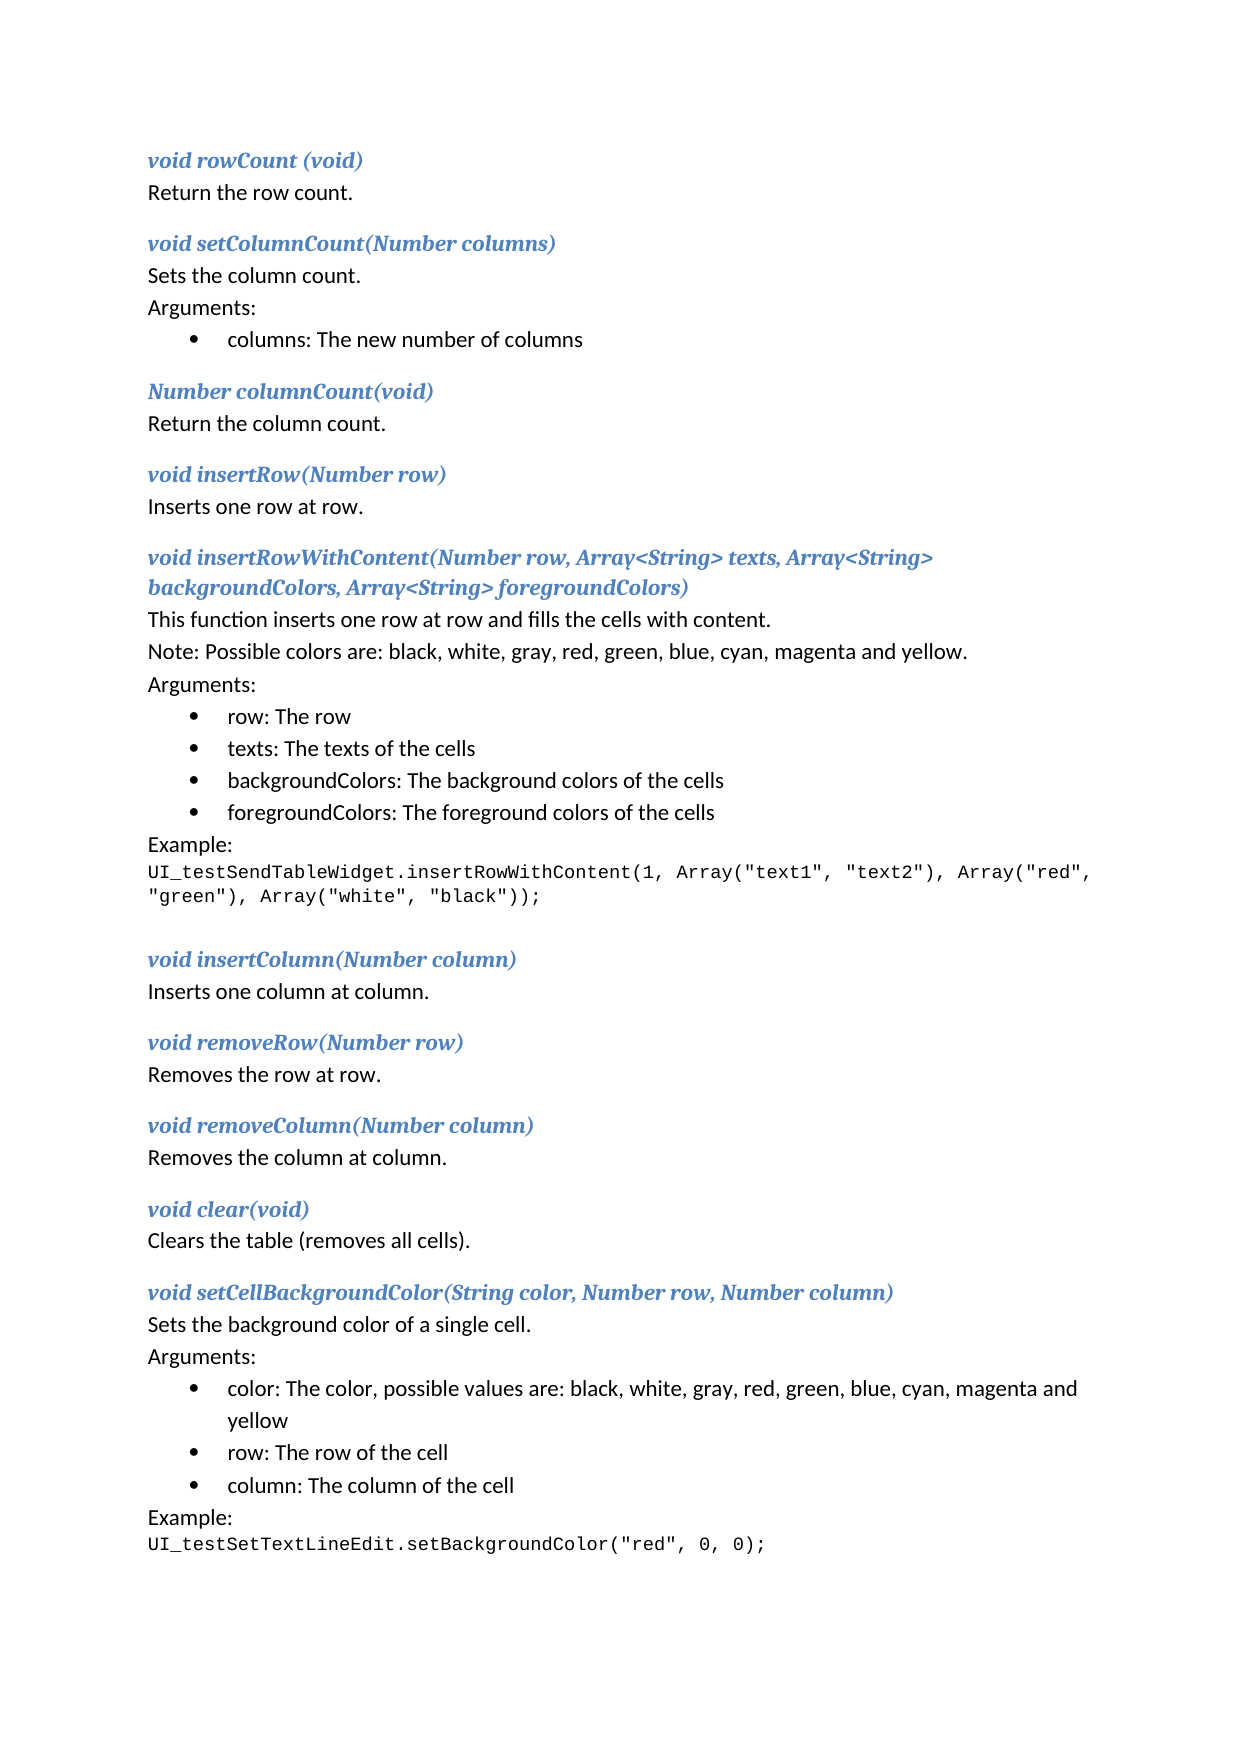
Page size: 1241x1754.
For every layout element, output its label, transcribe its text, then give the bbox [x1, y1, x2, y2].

subtitle void insertColumn(Number column) [148, 947, 1093, 973]
list column: The column of the cell [190, 1471, 1093, 1499]
text Removes the row at row. [148, 1060, 1093, 1088]
text Arguments: [148, 1342, 1093, 1370]
subtitle void setColumnCount(Number columns) [148, 231, 1093, 257]
text Example: [148, 831, 1093, 859]
text Arguments: [148, 670, 1093, 698]
text Clears the table (removes all cells). [148, 1227, 1093, 1254]
text Inserts one column at column. [148, 977, 1093, 1005]
subtitle void insertRowWithContent(Number row, Array<String> texts, Array<String> backgroundColors, Array<String> foregroundColors) [148, 545, 1093, 601]
text UI_testSendTableWidget.insertRowWithContent(1, Array("text1", "text2"), Array("red", "green"), Array("white", "black")); [148, 863, 1093, 908]
text Return the row count. [148, 178, 1093, 206]
text This function inserts one row at row and fills the cells with content. [148, 605, 1093, 633]
list color: The color, possible values are: black, white, gray, red, green, blue, cyan, magenta and yellow [190, 1374, 1093, 1434]
text Sets the column count. [148, 261, 1093, 289]
list row: The row of the cell [190, 1438, 1093, 1467]
subtitle void clear(void) [148, 1196, 1093, 1223]
text Arguments: [148, 293, 1093, 321]
list row: The row [190, 702, 1093, 730]
subtitle Number columnCount(void) [148, 378, 1093, 405]
subtitle void rowCount (void) [148, 148, 1093, 174]
text Example: [148, 1503, 1093, 1531]
text UI_testSetTextLineEdit.setBackgroundColor("red", 0, 0); [148, 1535, 1093, 1556]
list columns: The new number of columns [190, 325, 1093, 353]
list backgroundColors: The background colors of the cells [190, 766, 1093, 794]
text Sets the background color of a single cell. [148, 1310, 1093, 1338]
list texts: The texts of the cells [190, 734, 1093, 762]
text Note: Possible colors are: black, white, gray, red, green, blue, cyan, magenta and yellow. [148, 637, 1093, 666]
subtitle void setCellBackgroundColor(String color, Number row, Number column) [148, 1279, 1093, 1306]
subtitle void insertRow(Number row) [148, 462, 1093, 488]
list foregroundColors: The foreground colors of the cells [190, 798, 1093, 826]
subtitle void removeColumn(Number column) [148, 1113, 1093, 1139]
text Inserts one row at row. [148, 492, 1093, 520]
text Return the column count. [148, 409, 1093, 437]
subtitle void removeRow(Number row) [148, 1030, 1093, 1056]
text Removes the column at column. [148, 1143, 1093, 1171]
